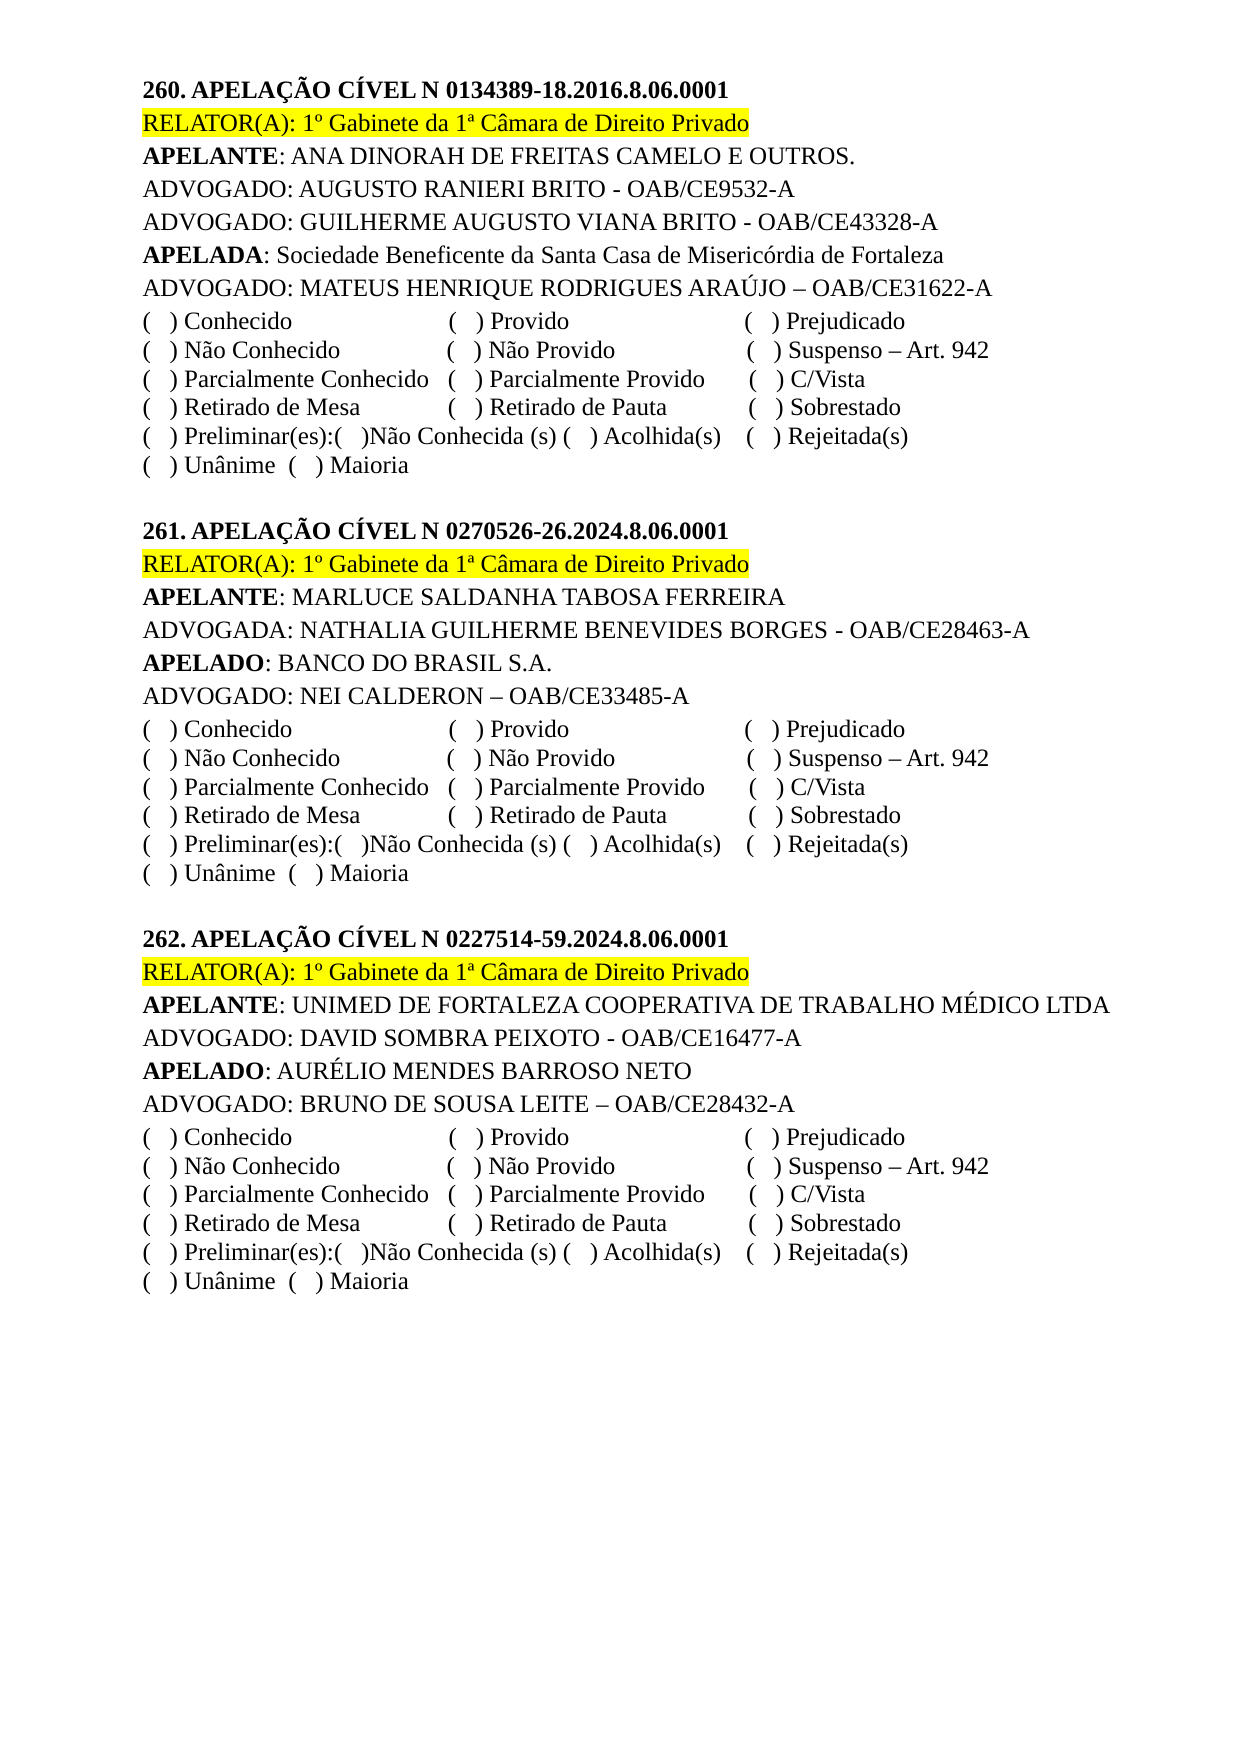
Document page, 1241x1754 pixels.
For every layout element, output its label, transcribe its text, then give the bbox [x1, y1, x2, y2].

text ( ) Não Conhecido ( ) Não Provido ( ) Suspenso – Art. 942 [142, 1151, 1158, 1179]
text ( ) Preliminar(es):( )Não Conhecida (s) ( ) Acolhida(s) ( ) Rejeitada(s) [142, 421, 1158, 450]
text ( ) Conhecido ( ) Provido ( ) Prejudicado [142, 306, 1141, 335]
text ( ) Unânime ( ) Maioria 261. APELAÇÃO CÍVEL N 0270526-26.2024.8.06.0001 RELATOR(A): 1º Gabinete da 1ª Câmara de Direito Privado APELANTE: MARLUCE SALDANHA TABOSA FERREIRA ADVOGADA: NATHALIA GUILHERME BENEVIDES BORGES - OAB/CE28463-A APELADO: BANCO DO BRASIL S.A. ADVOGADO: NEI CALDERON – OAB/CE33485-A [142, 450, 1141, 710]
text ( ) Preliminar(es):( )Não Conhecida (s) ( ) Acolhida(s) ( ) Rejeitada(s) [142, 1237, 1158, 1266]
text ( ) Conhecido ( ) Provido ( ) Prejudicado [142, 1122, 1141, 1151]
text ( ) Parcialmente Conhecido ( ) Parcialmente Provido ( ) C/Vista [142, 1179, 1158, 1208]
text ( ) Unânime ( ) Maioria [142, 1266, 1141, 1361]
text ( ) Não Conhecido ( ) Não Provido ( ) Suspenso – Art. 942 [142, 335, 1158, 364]
text ( ) Parcialmente Conhecido ( ) Parcialmente Provido ( ) C/Vista [142, 364, 1158, 392]
text ( ) Conhecido ( ) Provido ( ) Prejudicado [142, 714, 1141, 743]
text ( ) Unânime ( ) Maioria 262. APELAÇÃO CÍVEL N 0227514-59.2024.8.06.0001 RELATOR(A): 1º Gabinete da 1ª Câmara de Direito Privado APELANTE: UNIMED DE FORTALEZA COOPERATIVA DE TRABALHO MÉDICO LTDA ADVOGADO: DAVID SOMBRA PEIXOTO - OAB/CE16477-A APELADO: AURÉLIO MENDES BARROSO NETO ADVOGADO: BRUNO DE SOUSA LEITE – OAB/CE28432-A [142, 858, 1141, 1118]
text ( ) Parcialmente Conhecido ( ) Parcialmente Provido ( ) C/Vista [142, 772, 1158, 800]
text ( ) Retirado de Mesa ( ) Retirado de Pauta ( ) Sobrestado [142, 392, 1158, 421]
text 260. APELAÇÃO CÍVEL N 0134389-18.2016.8.06.0001 RELATOR(A): 1º Gabinete da 1ª Câmara de Direito Privado APELANTE: ANA DINORAH DE FREITAS CAMELO E OUTROS. ADVOGADO: AUGUSTO RANIERI BRITO - OAB/CE9532-A ADVOGADO: GUILHERME AUGUSTO VIANA BRITO - OAB/CE43328-A APELADA: Sociedade Beneficente da Santa Casa de Misericórdia de Fortaleza ADVOGADO: MATEUS HENRIQUE RODRIGUES ARAÚJO – OAB/CE31622-A [142, 75, 1141, 302]
text ( ) Retirado de Mesa ( ) Retirado de Pauta ( ) Sobrestado [142, 800, 1158, 829]
text ( ) Retirado de Mesa ( ) Retirado de Pauta ( ) Sobrestado [142, 1208, 1158, 1237]
text ( ) Não Conhecido ( ) Não Provido ( ) Suspenso – Art. 942 [142, 743, 1158, 772]
text ( ) Preliminar(es):( )Não Conhecida (s) ( ) Acolhida(s) ( ) Rejeitada(s) [142, 829, 1158, 858]
